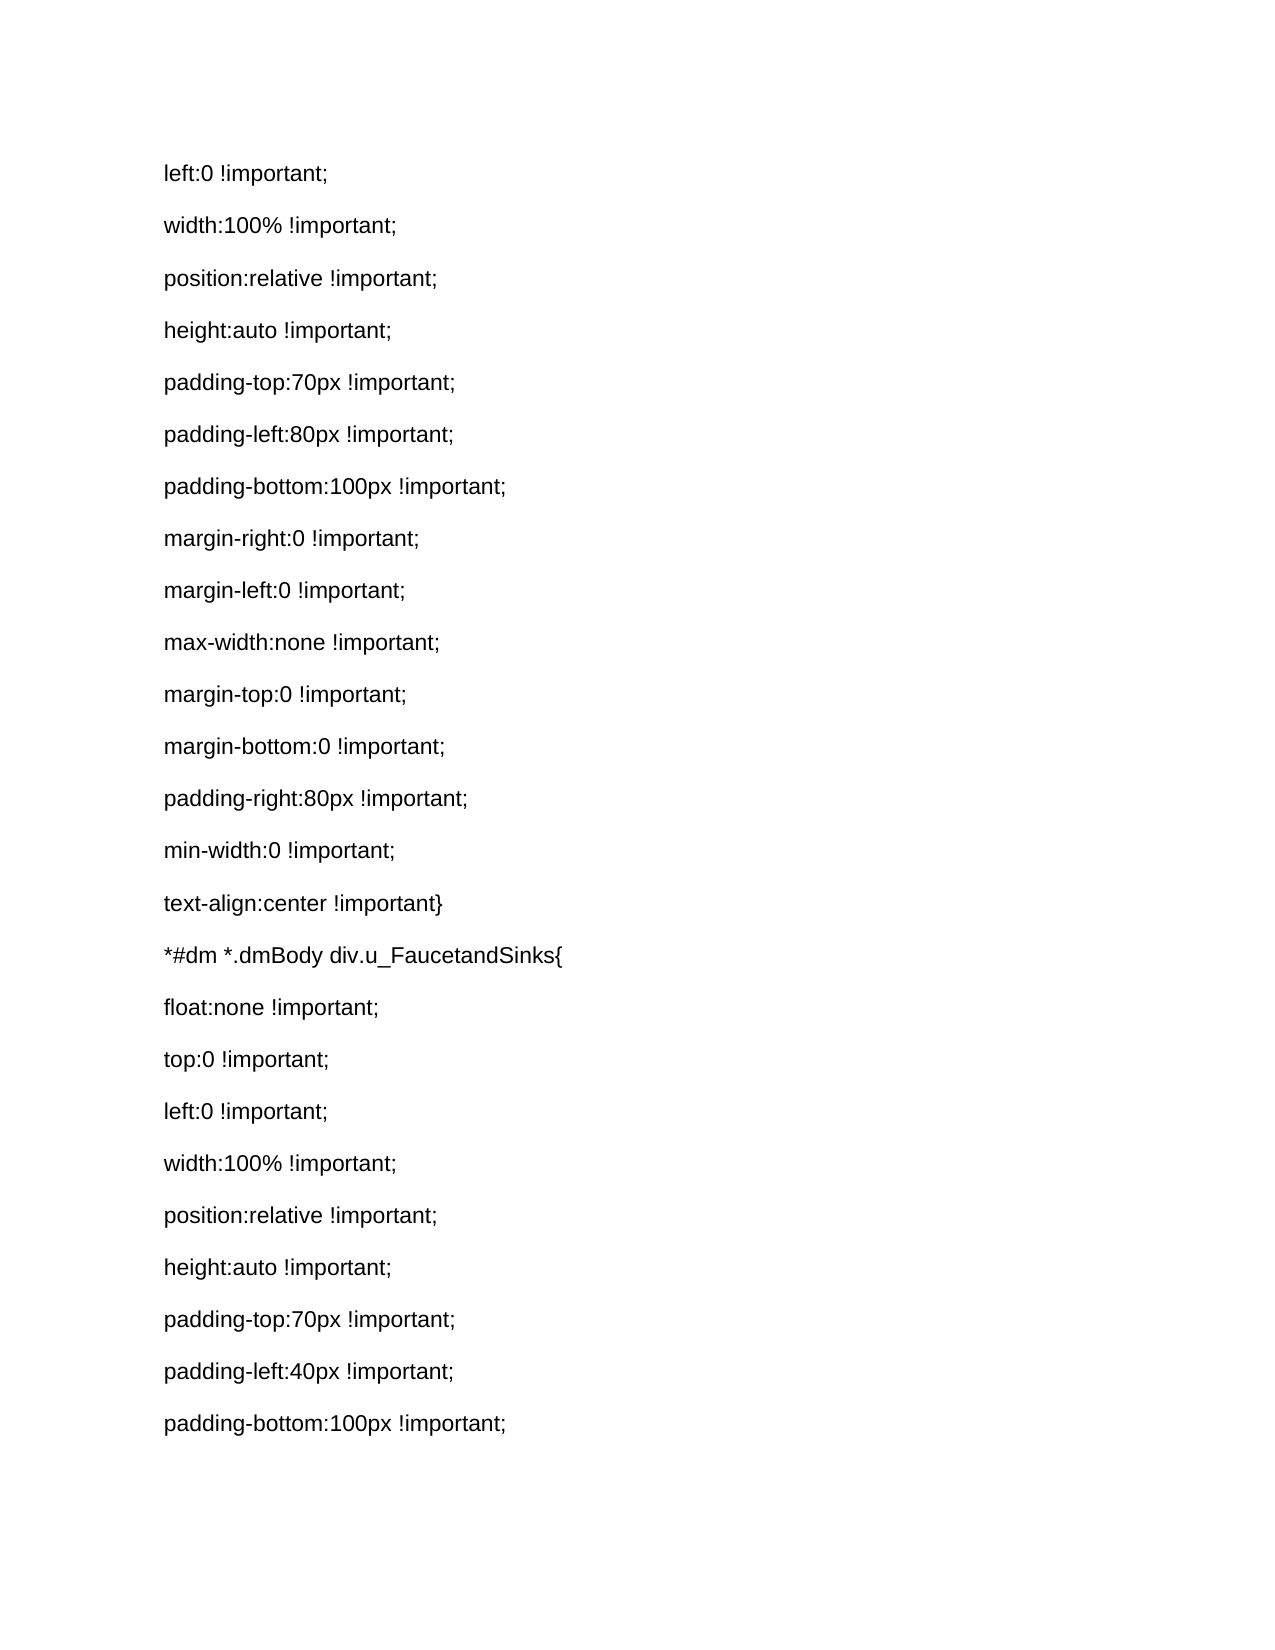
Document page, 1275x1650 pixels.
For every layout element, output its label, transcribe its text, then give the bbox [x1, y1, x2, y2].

table_cell position:relative !important; [153, 1192, 1125, 1244]
table_cell padding-bottom:100px !important; [153, 463, 1125, 514]
table_cell padding-bottom:100px !important; [153, 1400, 1125, 1452]
table_cell width:100% !important; [153, 1140, 1125, 1192]
table_cell padding-left:40px !important; [153, 1348, 1125, 1400]
table_cell width:100% !important; [153, 202, 1125, 254]
table_cell padding-right:80px !important; [153, 775, 1125, 827]
table_cell margin-right:0 !important; [153, 515, 1125, 567]
table_cell float:none !important; [153, 983, 1125, 1035]
table_cell margin-top:0 !important; [153, 671, 1125, 723]
table_cell padding-top:70px !important; [153, 1296, 1125, 1348]
table_cell position:relative !important; [153, 254, 1125, 306]
table_cell *#dm *.dmBody div.u_FaucetandSinks{ [153, 931, 1125, 983]
table_cell margin-bottom:0 !important; [153, 723, 1125, 775]
table_cell height:auto !important; [153, 306, 1125, 358]
table_cell left:0 !important; [153, 1088, 1125, 1139]
table_cell top:0 !important; [153, 1035, 1125, 1087]
table_cell text-align:center !important} [153, 879, 1125, 931]
table_cell height:auto !important; [153, 1244, 1125, 1296]
table_cell max-width:none !important; [153, 619, 1125, 671]
table_cell padding-left:80px !important; [153, 410, 1125, 462]
table_cell padding-top:70px !important; [153, 358, 1125, 410]
table_cell min-width:0 !important; [153, 827, 1125, 879]
table_cell margin-left:0 !important; [153, 567, 1125, 619]
table_cell left:0 !important; [153, 150, 1125, 202]
